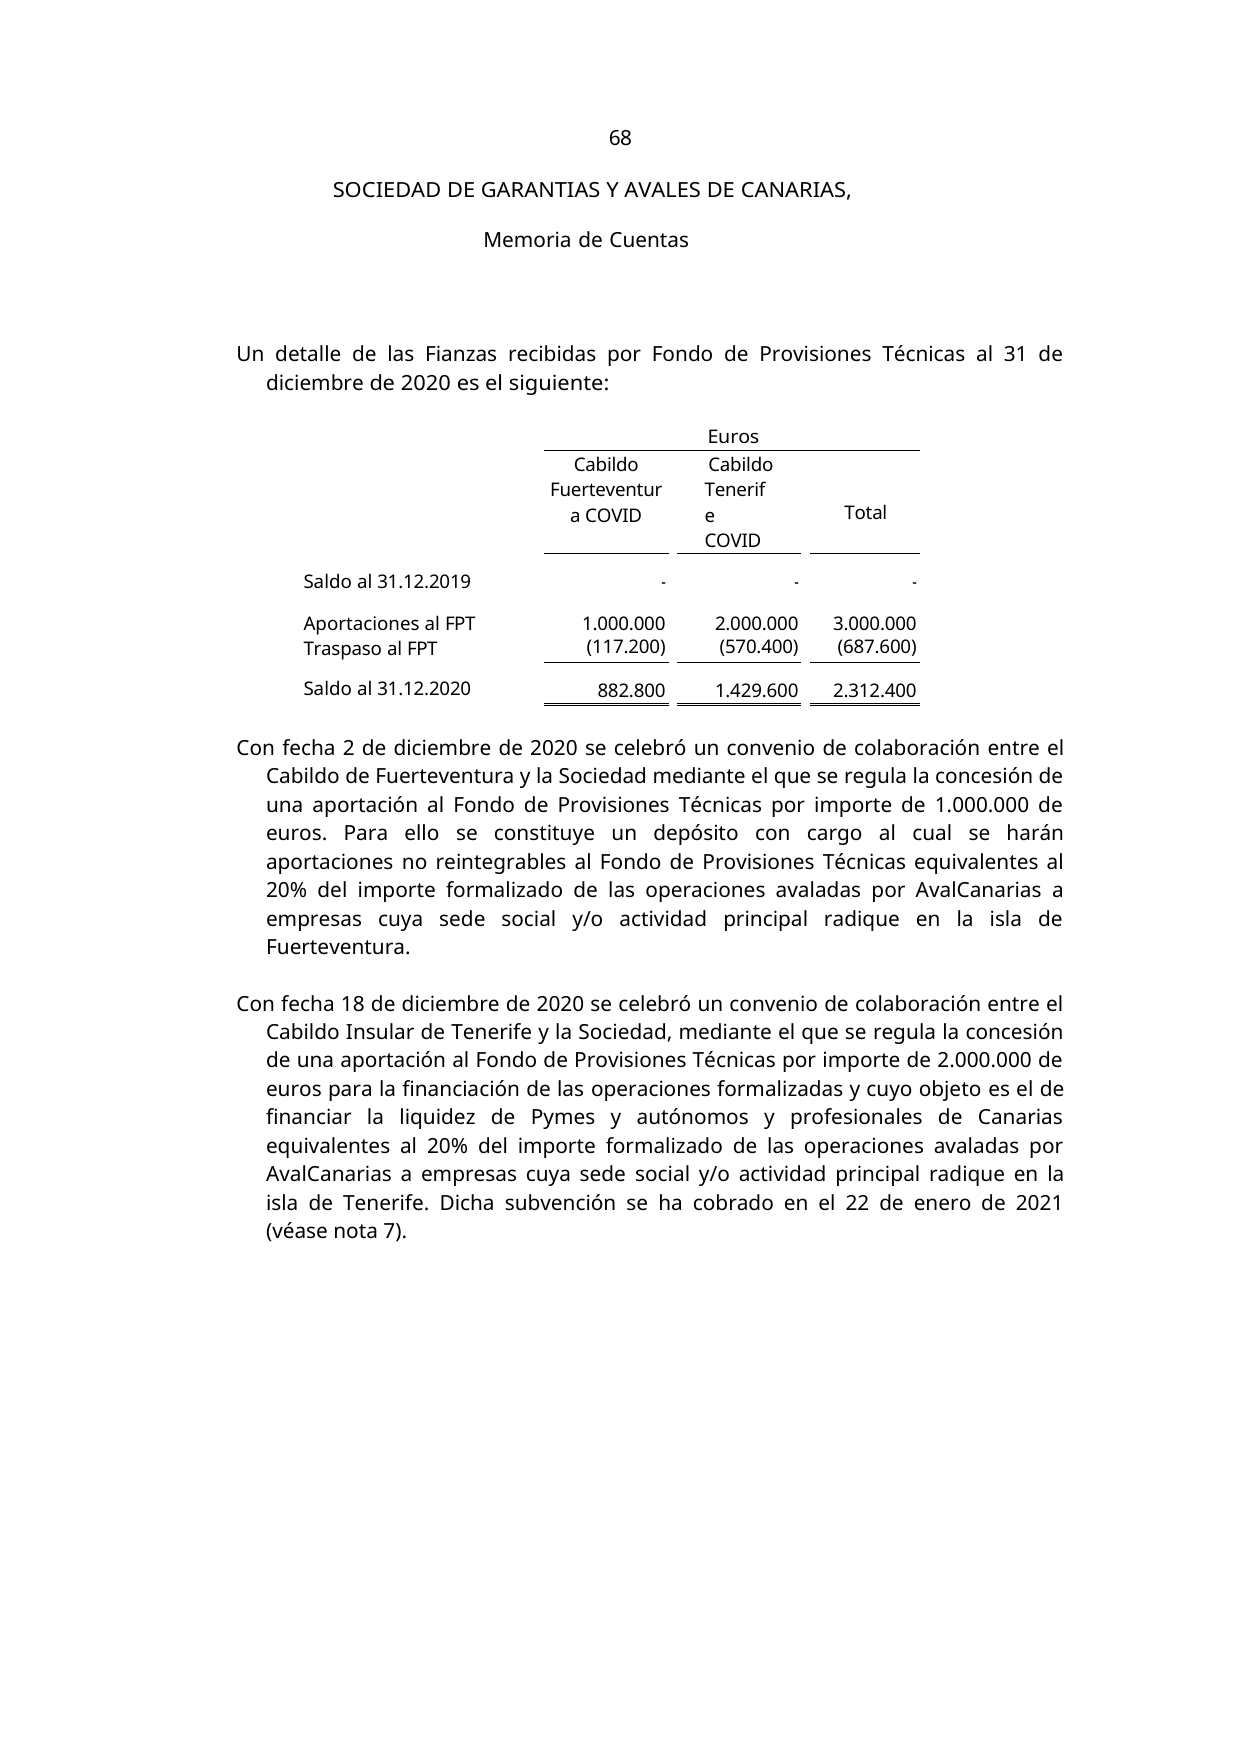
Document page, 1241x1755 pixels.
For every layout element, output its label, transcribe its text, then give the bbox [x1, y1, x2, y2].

table_cell (117.200) [544, 636, 668, 662]
table_header [801, 426, 920, 450]
table_cell Cabildo Tenerife COVID [677, 451, 801, 553]
table_cell [801, 553, 810, 602]
table_cell Saldo al 31.12.2019 [298, 553, 544, 602]
table_cell [801, 636, 810, 662]
table_cell - [677, 554, 801, 602]
table_header [298, 426, 677, 450]
table_header Euros [677, 426, 801, 450]
table_cell [669, 662, 677, 702]
table_cell 2.000.000 [677, 603, 801, 636]
table_cell - [544, 554, 668, 602]
table_cell - [810, 554, 920, 602]
table_cell (687.600) [810, 636, 920, 662]
table_cell Aportaciones al FPT [298, 603, 544, 636]
table_cell Cabildo Fuerteventura COVID [544, 451, 668, 553]
text Con fecha 2 de diciembre de 2020 se celebró un convenio de colaboración entre el Cabildo de Fuerteventura y la Sociedad mediante el que se regula la concesión de una aportación al Fondo de Provisiones Técnicas por importe de 1.000.000 de euros. Para ello se constituye un depósito con cargo al cual se harán aportaciones no reintegrables al Fondo de Provisiones Técnicas equivalentes al 20% del importe formalizado de las operaciones avaladas por AvalCanarias a empresas cuya sede social y/o actividad principal radique en la isla de Fuerteventura. [236, 733, 1064, 961]
table_cell (570.400) [677, 636, 801, 662]
table_cell 1.429.600 [677, 663, 801, 702]
text Con fecha 18 de diciembre de 2020 se celebró un convenio de colaboración entre el Cabildo Insular de Tenerife y la Sociedad, mediante el que se regula la concesión de una aportación al Fondo de Provisiones Técnicas por importe de 2.000.000 de euros para la financiación de las operaciones formalizadas y cuyo objeto es el de financiar la liquidez de Pymes y autónomos y profesionales de Canarias equivalentes al 20% del importe formalizado de las operaciones avaladas por AvalCanarias a empresas cuya sede social y/o actividad principal radique en la isla de Tenerife. Dicha subvención se ha cobrado en el 22 de enero de 2021 (véase nota 7). [236, 989, 1064, 1245]
table_cell 3.000.000 [810, 603, 920, 636]
table_cell 2.312.400 [810, 663, 920, 702]
table_cell [801, 662, 810, 702]
table_cell Saldo al 31.12.2020 [298, 662, 544, 702]
text Un detalle de las Fianzas recibidas por Fondo de Provisiones Técnicas al 31 de diciembre de 2020 es el siguiente: [236, 339, 1064, 396]
table_cell Traspaso al FPT [298, 636, 544, 662]
table_cell [669, 636, 677, 662]
table_cell [669, 451, 677, 553]
table_cell 1.000.000 [544, 603, 668, 636]
table_cell [669, 553, 677, 602]
table_cell 882.800 [544, 663, 668, 702]
table_cell [298, 450, 544, 553]
table_cell [801, 603, 810, 636]
table_cell [669, 603, 677, 636]
table_cell [801, 451, 810, 553]
table_cell Total [810, 451, 920, 553]
